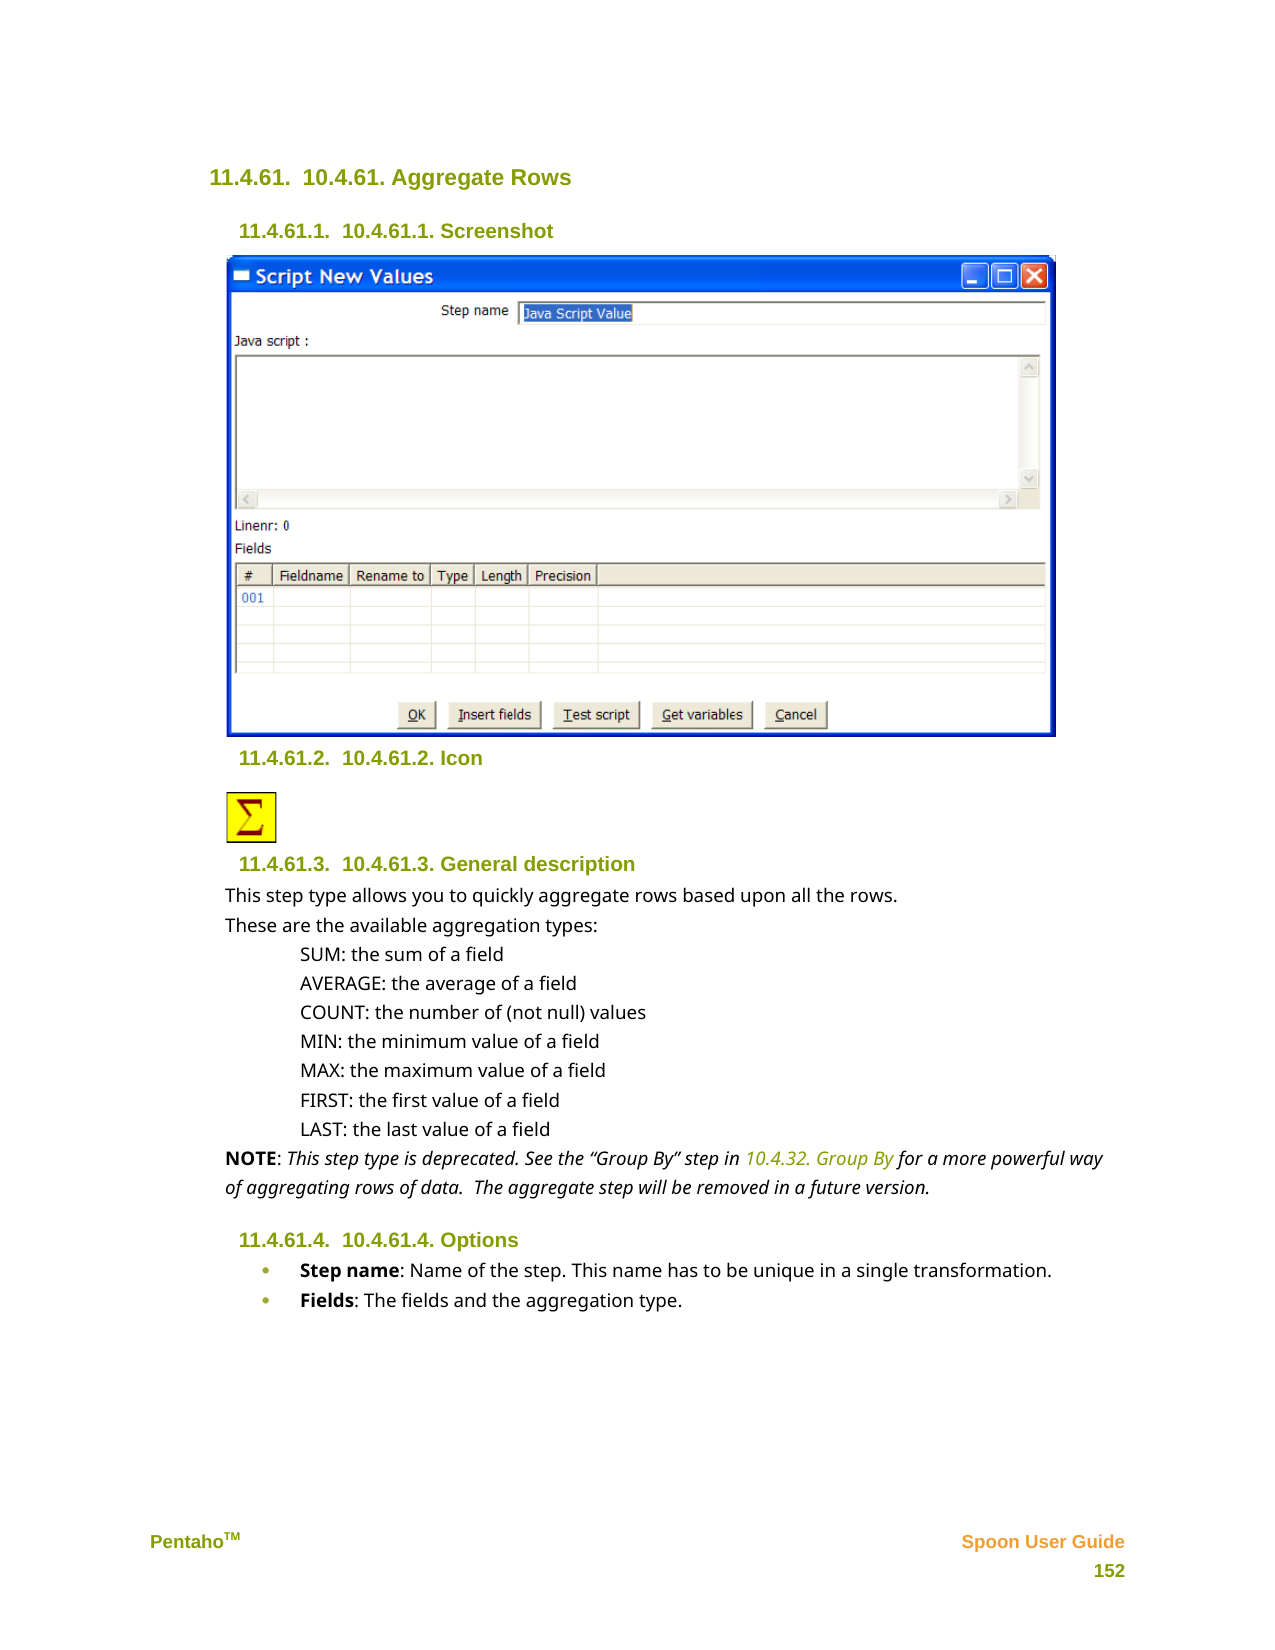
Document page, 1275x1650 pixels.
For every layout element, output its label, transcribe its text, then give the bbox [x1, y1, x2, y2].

picture [226, 792, 277, 843]
text MIN: the minimum value of a field [300, 1025, 1125, 1054]
text LAST: the last value of a field [300, 1113, 1125, 1142]
subtitle 10.4.61. Aggregate Rows [209, 157, 1125, 192]
text These are the available aggregation types: [225, 909, 1125, 938]
text NOTE: This step type is deprecated. See the “Group By” step in 10.4.32. Group By for a more powerful way of aggregating rows of data. The aggregate step will be removed in a future version. [225, 1142, 1125, 1200]
subtitle 10.4.61.2. Icon [239, 264, 1125, 772]
text This step type allows you to quickly aggregate rows based upon all the rows. [225, 879, 1125, 909]
subtitle 10.4.61.4. Options [239, 1219, 1125, 1254]
text COUNT: the number of (not null) values [300, 996, 1125, 1025]
text AVERAGE: the average of a field [300, 967, 1125, 996]
text FIRST: the first value of a field [300, 1084, 1125, 1113]
subtitle 10.4.61.1. Screenshot [239, 211, 1125, 246]
list Step name: Name of the step. This name has to be unique in a single transformation. [262, 1254, 1125, 1284]
list Fields: The fields and the aggregation type. [262, 1284, 1125, 1313]
text SUM: the sum of a field [300, 938, 1125, 967]
subtitle 10.4.61.3. General description [239, 791, 1125, 879]
text MAX: the maximum value of a field [300, 1054, 1125, 1084]
